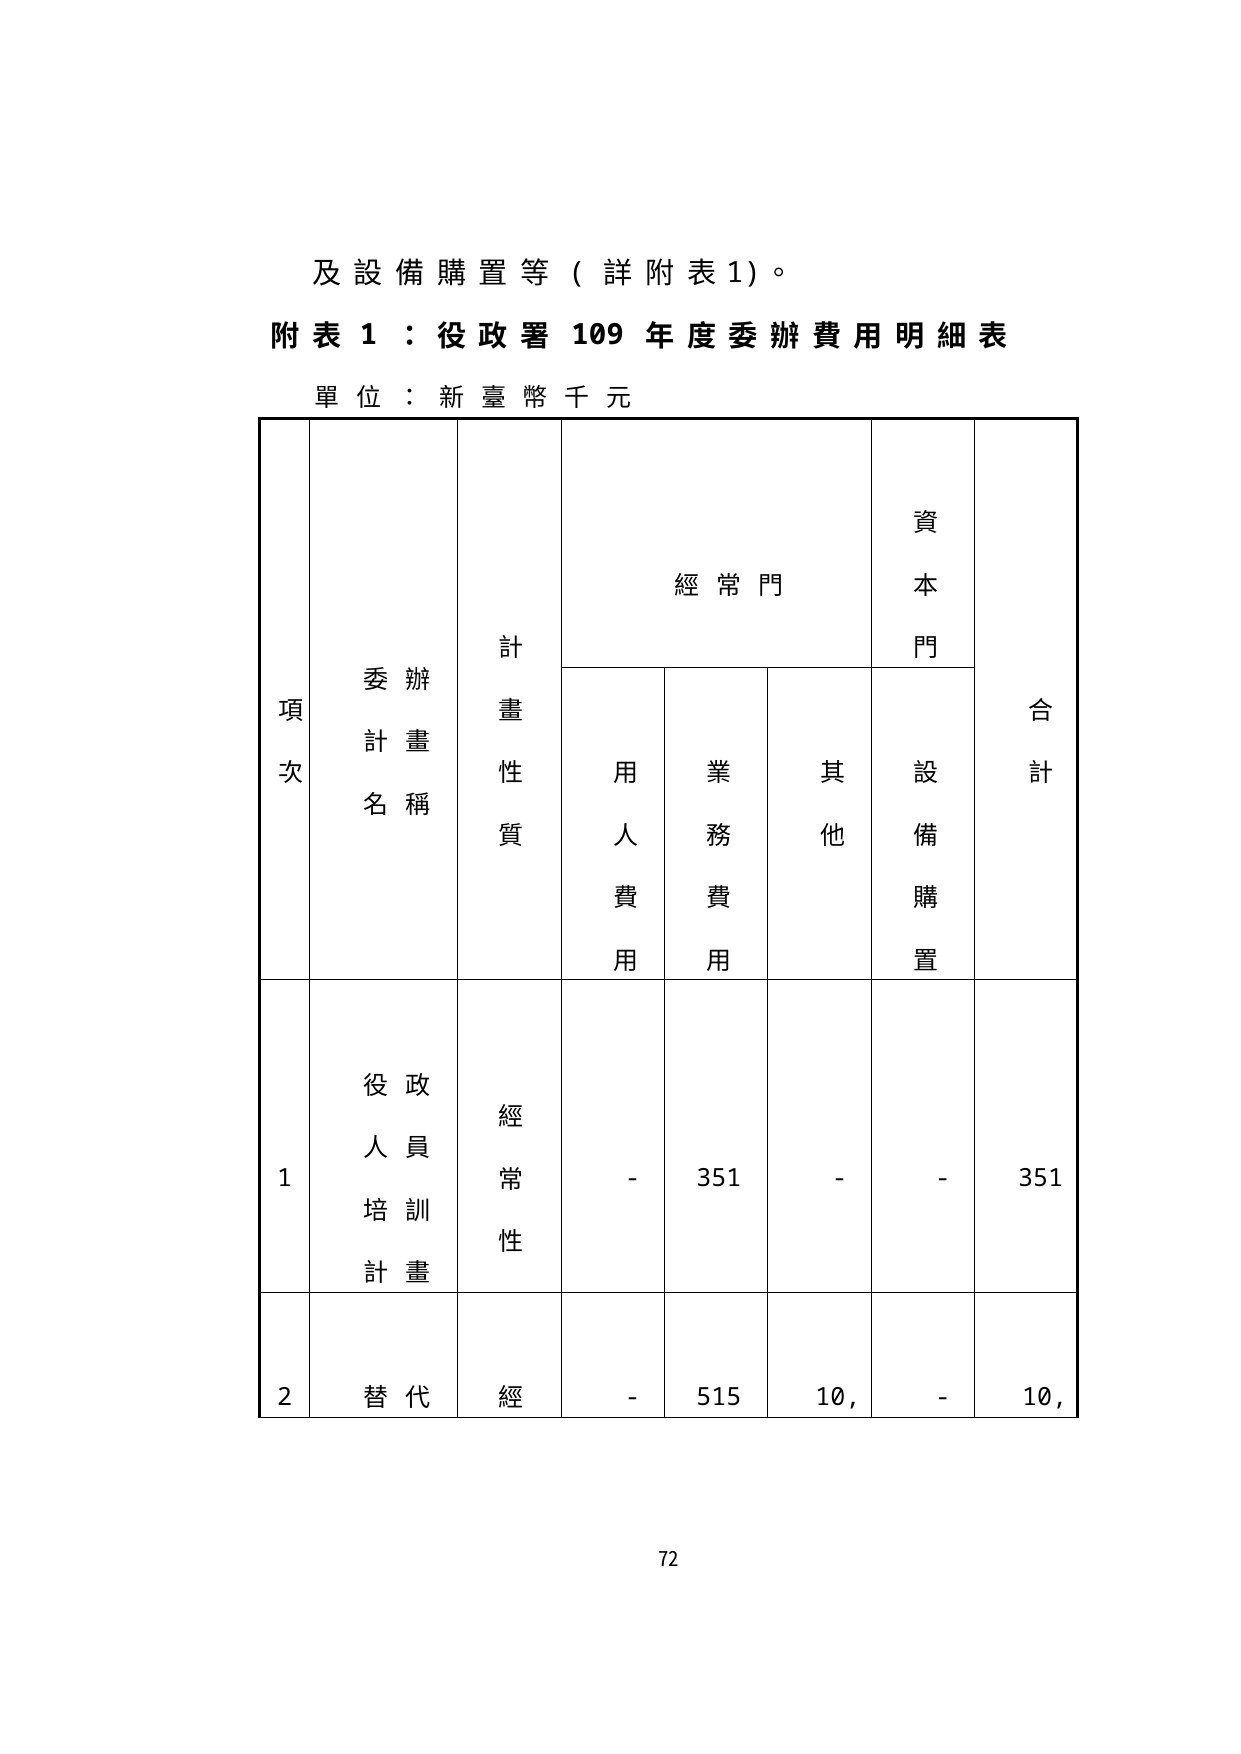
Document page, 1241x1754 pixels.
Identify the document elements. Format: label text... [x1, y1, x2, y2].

table_cell 經常性 [458, 980, 561, 1292]
table_cell - [562, 980, 664, 1292]
table_cell 經 [458, 1293, 561, 1417]
table_cell 2 [261, 1293, 309, 1417]
table_cell 351 [665, 980, 767, 1292]
table_cell - [872, 980, 974, 1292]
table_cell 10, [768, 1293, 871, 1417]
table_header 資本門 [872, 420, 974, 667]
text 及設備購置等(詳附表1)。 [269, 229, 1056, 292]
table_cell 役政人員培訓計畫 [310, 980, 457, 1292]
table_cell - [768, 980, 871, 1292]
table_header 計畫性質 [458, 420, 561, 979]
table_cell 設備購置 [872, 668, 974, 979]
table_header 經常門 [562, 420, 871, 667]
table_header 項次 [261, 420, 309, 979]
table_cell - [562, 1293, 664, 1417]
table_cell - [872, 1293, 974, 1417]
table_header 合計 [975, 420, 1076, 979]
table_cell 用人費用 [562, 668, 664, 979]
table_cell 10, [975, 1293, 1076, 1417]
table_header 委辦計畫名稱 [310, 420, 457, 979]
table_cell 替代 [310, 1293, 457, 1417]
table_cell 業務費用 [665, 668, 767, 979]
table_cell 515 [665, 1293, 767, 1417]
table_cell 1 [261, 980, 309, 1292]
text 附表1：役政署109年度委辦費用明細表 單位：新臺幣千元 [240, 292, 1056, 417]
table_cell 351 [975, 980, 1076, 1292]
table_cell 其他 [768, 668, 871, 979]
